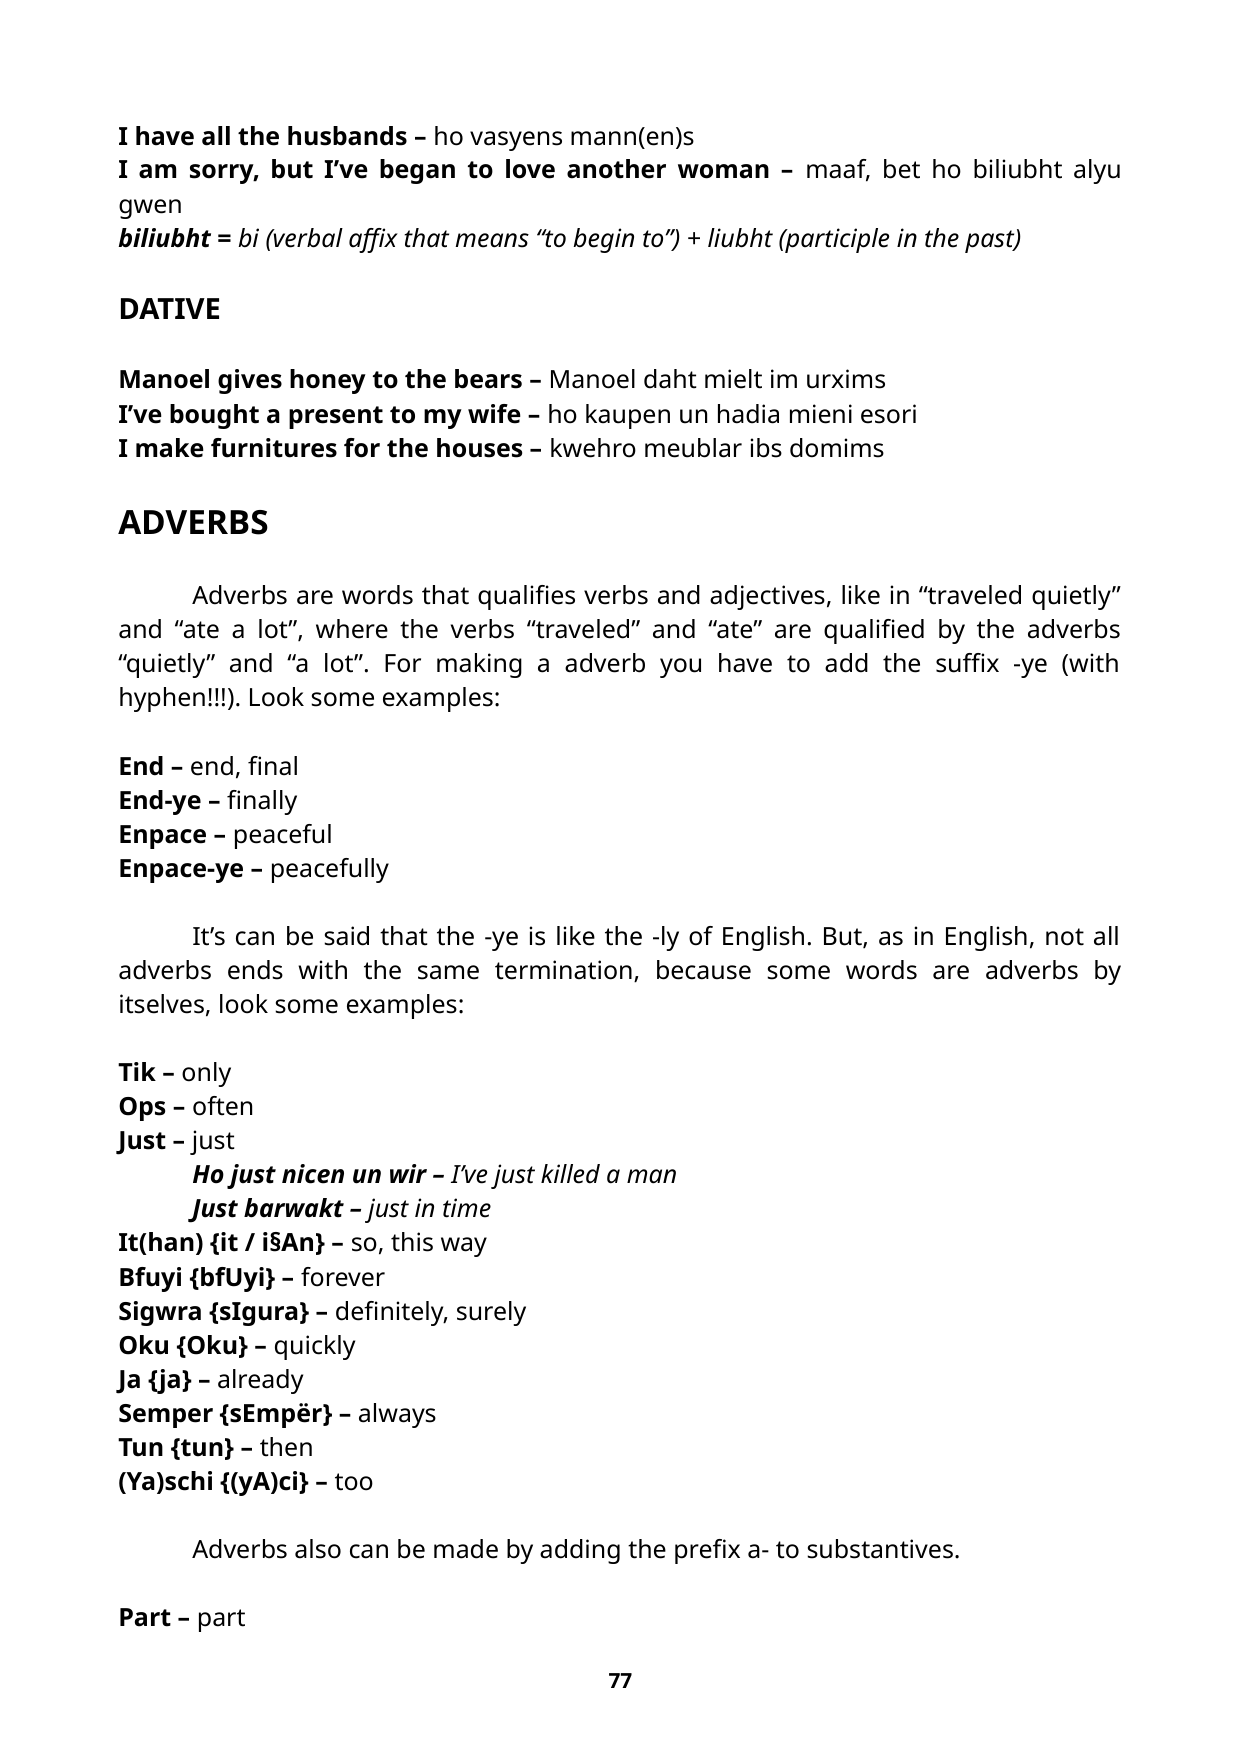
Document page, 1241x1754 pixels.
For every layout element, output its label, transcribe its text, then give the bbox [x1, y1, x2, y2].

text Enpace-ye – peacefully [118, 850, 1122, 884]
text Enpace – peaceful [118, 816, 1122, 850]
text Part – part [118, 1600, 1122, 1634]
text End-ye – finally [118, 782, 1122, 816]
text It(han) {it / i§An} – so, this way [118, 1225, 1122, 1259]
text End – end, final [118, 748, 1122, 782]
text I make furnitures for the houses – kwehro meublar ibs domims [118, 430, 1122, 464]
text Adverbs are words that qualifies verbs and adjectives, like in “traveled quietly” and “ate a lot”, where the verbs “traveled” and “ate” are qualified by the adverbs “quietly” and “a lot”. For making a adverb you have to add the suffix -ye (with hyphen!!!). Look some examples: [118, 578, 1122, 714]
text Bfuyi {bfUyi} – forever [118, 1259, 1122, 1293]
text It’s can be said that the -ye is like the -ly of English. But, as in English, not all adverbs ends with the same termination, because some words are adverbs by itselves, look some examples: [118, 918, 1122, 1021]
text Tik – only [118, 1055, 1122, 1089]
subtitle ADVERBS [118, 498, 1122, 544]
text Manoel gives honey to the bears – Manoel daht mielt im urxims [118, 362, 1122, 396]
subtitle DATIVE [118, 288, 1122, 328]
text (Ya)schi {(yA)ci} – too [118, 1463, 1122, 1498]
text Semper {sEmpër} – always [118, 1395, 1122, 1429]
text I am sorry, but I’ve began to love another woman – maaf, bet ho biliubht alyu gwen [118, 152, 1122, 220]
text Just – just [118, 1123, 1122, 1157]
text Oku {Oku} – quickly [118, 1327, 1122, 1361]
text Adverbs also can be made by adding the prefix a- to substantives. [118, 1532, 1122, 1566]
text Ho just nicen un wir – I’ve just killed a man [118, 1157, 1122, 1191]
text I have all the husbands – ho vasyens mann(en)s [118, 118, 1122, 152]
text Just barwakt – just in time [118, 1191, 1122, 1225]
text Sigwra {sIgura} – definitely, surely [118, 1293, 1122, 1327]
text Ops – often [118, 1089, 1122, 1123]
text biliubht = bi (verbal affix that means “to begin to”) + liubht (participle in the past) [118, 220, 1122, 254]
text I’ve bought a present to my wife – ho kaupen un hadia mieni esori [118, 396, 1122, 430]
text Ja {ja} – already [118, 1361, 1122, 1395]
text Tun {tun} – then [118, 1429, 1122, 1463]
